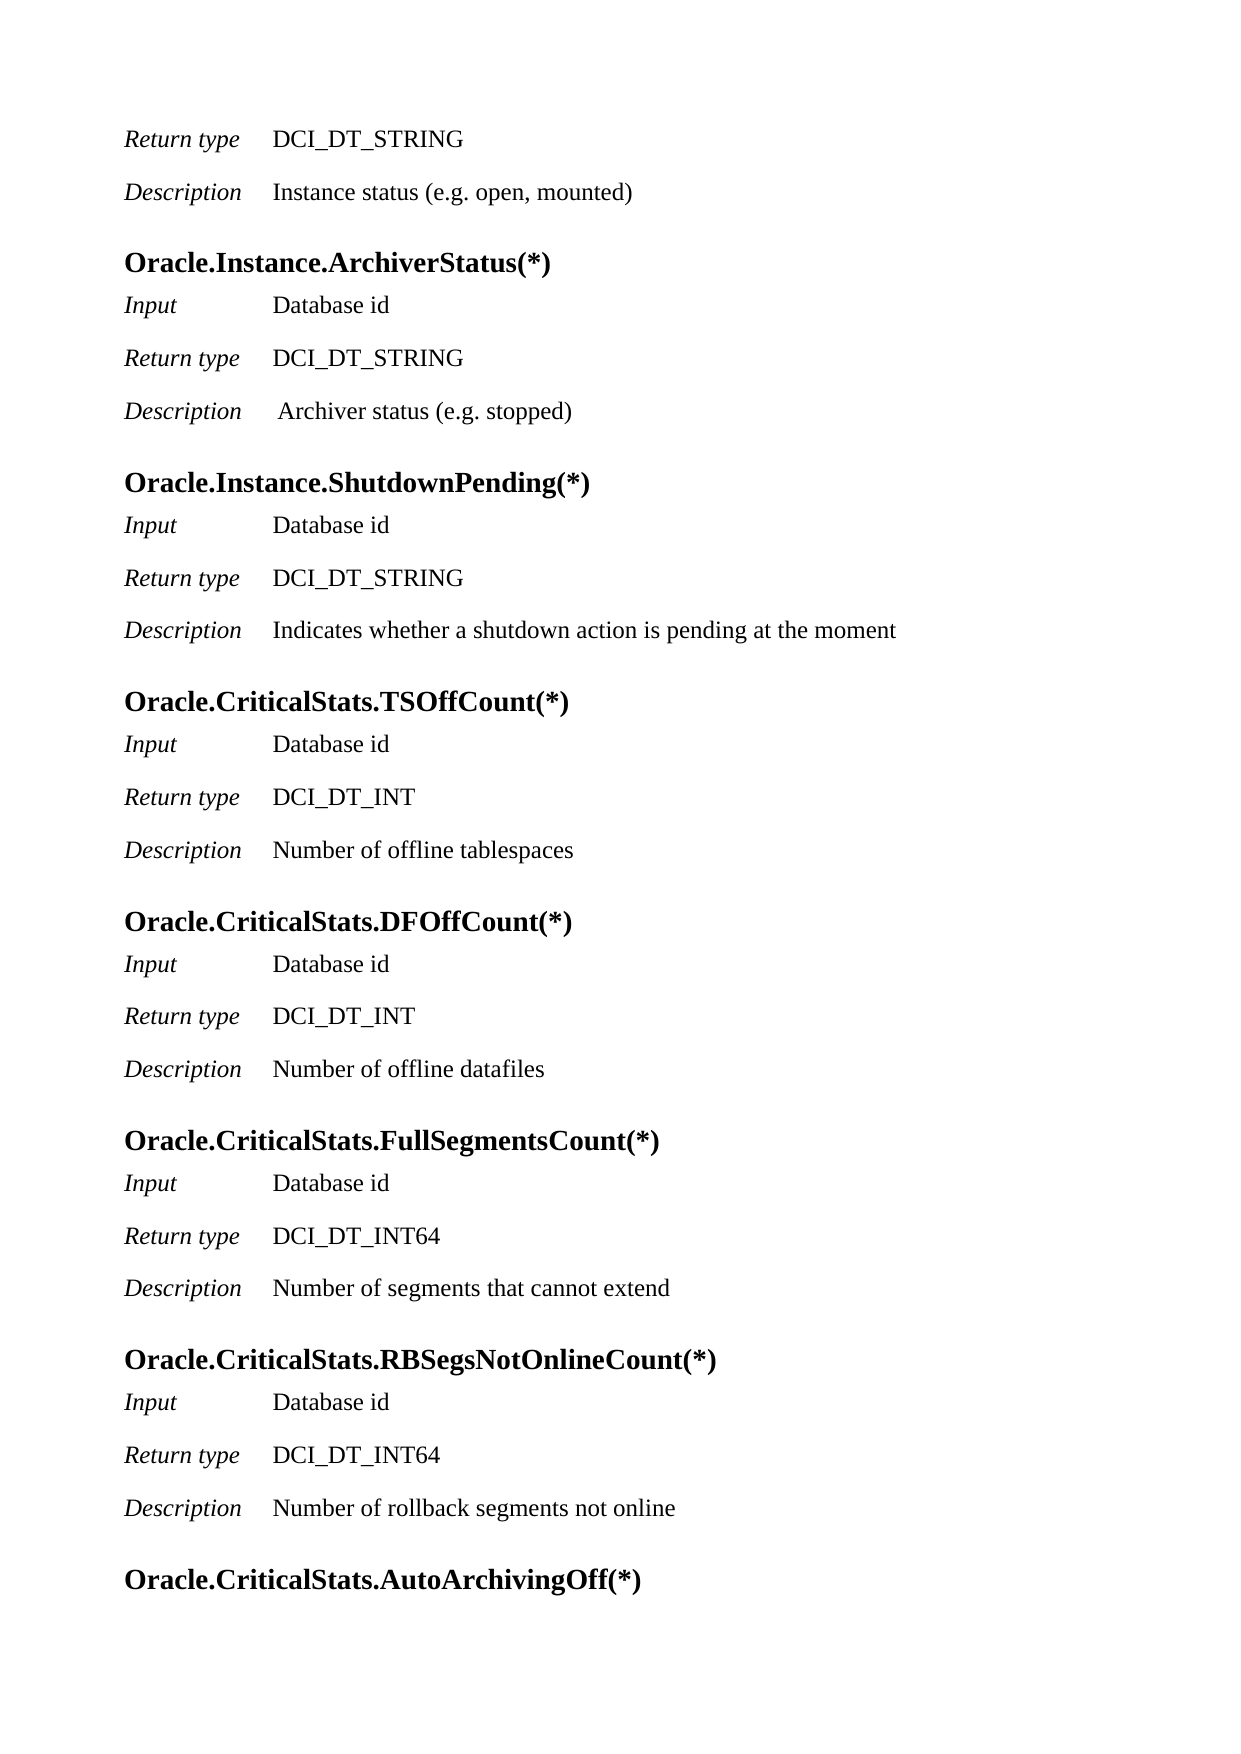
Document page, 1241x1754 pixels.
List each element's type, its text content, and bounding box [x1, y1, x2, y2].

table_cell DCI_DT_INT [266, 996, 1122, 1048]
table_header Oracle.CriticalStats.RBSegsNotOnlineCount(*) [118, 1337, 1122, 1382]
table_header Oracle.Instance.ShutdownPending(*) [118, 459, 1122, 504]
table_cell Description [118, 390, 266, 430]
table_cell Input [118, 1162, 266, 1215]
table_cell Database id [266, 724, 1122, 776]
table_header Oracle.CriticalStats.DFOffCount(*) [118, 898, 1122, 943]
table_cell Database id [266, 285, 1122, 337]
table_cell Input [118, 943, 266, 996]
table_cell Return type [118, 557, 266, 609]
table_cell Database id [266, 504, 1122, 557]
table_cell Number of offline datafiles [266, 1048, 1122, 1088]
table_cell Return type [118, 338, 266, 390]
table_cell DCI_DT_INT [266, 776, 1122, 829]
table_cell Input [118, 504, 266, 557]
table_cell Input [118, 724, 266, 776]
table_cell DCI_DT_INT64 [266, 1434, 1122, 1487]
table_cell Return type [118, 996, 266, 1048]
table_cell Description [118, 1487, 266, 1527]
table_cell Description [118, 1268, 266, 1308]
table_cell Description [118, 829, 266, 869]
table_cell Return type [118, 118, 266, 171]
table_cell Archiver status (e.g. stopped) [266, 390, 1122, 430]
table_cell DCI_DT_STRING [266, 557, 1122, 609]
table_cell Description [118, 1048, 266, 1088]
table_cell Return type [118, 1215, 266, 1268]
table_cell Database id [266, 1382, 1122, 1434]
table_cell DCI_DT_INT64 [266, 1215, 1122, 1268]
table_cell Return type [118, 1434, 266, 1487]
table_header Oracle.Instance.ArchiverStatus(*) [118, 240, 1122, 285]
table_cell Database id [266, 1162, 1122, 1215]
table_cell DCI_DT_STRING [266, 118, 1122, 171]
table_cell Input [118, 1382, 266, 1434]
table_header Oracle.CriticalStats.FullSegmentsCount(*) [118, 1117, 1122, 1162]
table_cell Number of segments that cannot extend [266, 1268, 1122, 1308]
table_cell Return type [118, 776, 266, 829]
table_header Oracle.CriticalStats.AutoArchivingOff(*) [118, 1556, 1122, 1601]
table_cell DCI_DT_STRING [266, 338, 1122, 390]
table_cell Database id [266, 943, 1122, 996]
table_cell Number of rollback segments not online [266, 1487, 1122, 1527]
table_cell Description [118, 610, 266, 650]
table_cell Instance status (e.g. open, mounted) [266, 171, 1122, 211]
table_cell Description [118, 171, 266, 211]
table_header Oracle.CriticalStats.TSOffCount(*) [118, 679, 1122, 723]
table_cell Number of offline tablespaces [266, 829, 1122, 869]
table_cell Indicates whether a shutdown action is pending at the moment [266, 610, 1122, 650]
table_cell Input [118, 285, 266, 337]
